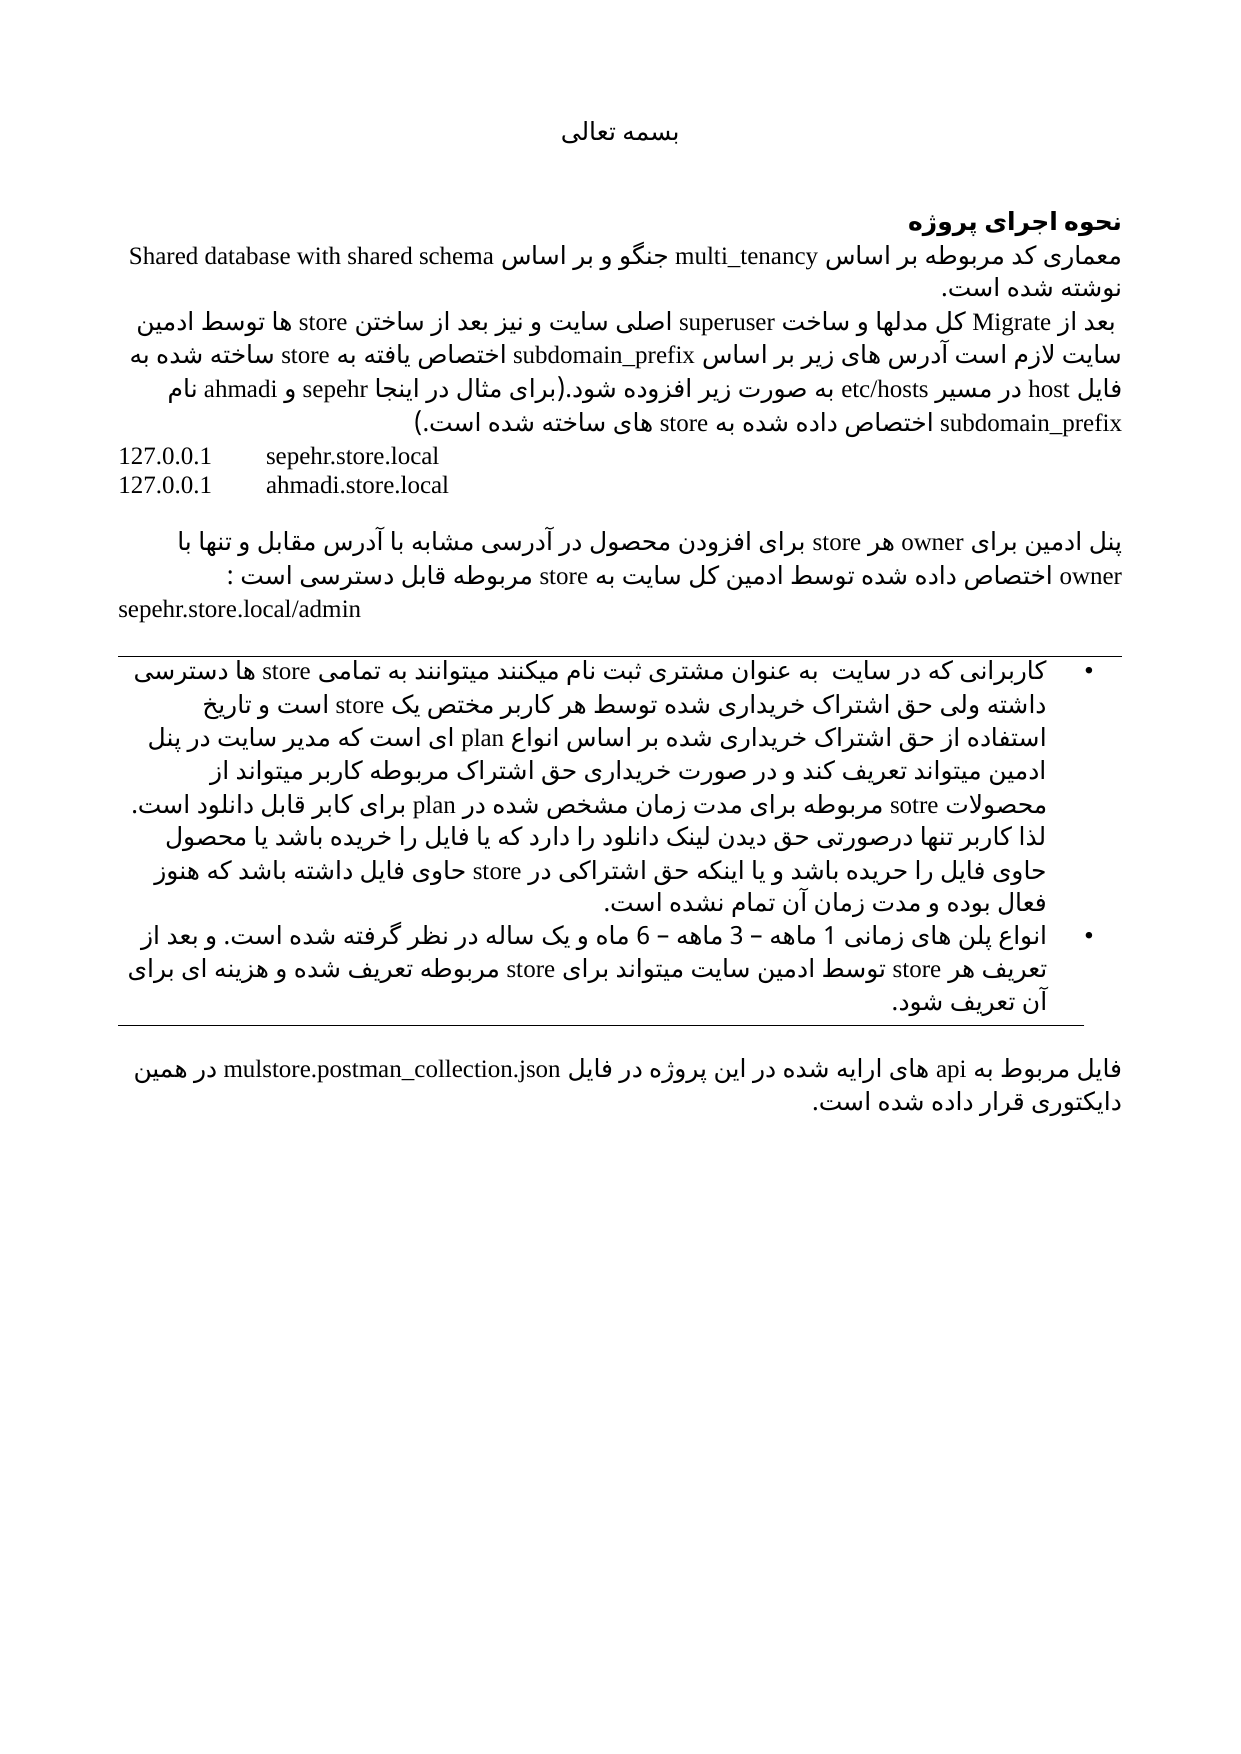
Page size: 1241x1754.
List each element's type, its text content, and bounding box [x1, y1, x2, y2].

text فایل مربوط به api های ارایه شده در این پروژه در فایل mulstore.postman_collection.json در همین دایکتوری قرار داده شده است. [118, 1054, 1122, 1120]
text بسمه تعالی [118, 118, 1122, 151]
text نحوه اجرای پروژه [118, 208, 1122, 241]
list انواع پلن های زمانی 1 ماهه – 3 ماهه – 6 ماه و یک ساله در نظر گرفته شده است. و بعد از تعریف هر store توسط ادمین سایت میتواند برای store مربوطه تعریف شده و هزینه ای برای آن تعریف شود. [118, 922, 1084, 1025]
text بعد از Migrate کل مدلها و ساخت superuser اصلی سایت و نیز بعد از ساختن store ها توسط ادمین سایت لازم است آدرس های زیر بر اساس subdomain_prefix اختصاص یافته به store ساخته شده به فایل host در مسیر etc/hosts به صورت زیر افزوده شود.(برای مثال در اینجا sepehr و ahmadi نام subdomain_prefix اختصاص داده شده به store های ساخته شده است.) [118, 307, 1122, 441]
list کاربرانی که در سایت به عنوان مشتری ثبت نام میکنند میتوانند به تمامی store ها دسترسی داشته ولی حق اشتراک خریداری شده توسط هر کاربر مختص یک store است و تاریخ استفاده از حق اشتراک خریداری شده بر اساس انواع plan ای است که مدیر سایت در پنل ادمین میتواند تعریف کند و در صورت خریداری حق اشتراک مربوطه کاربر میتواند از محصولات sotre مربوطه برای مدت زمان مشخص شده در plan برای کابر قابل دانلود است. لذا کاربر تنها درصورتی حق دیدن لینک دانلود را دارد که یا فایل را خریده باشد یا محصول حاوی فایل را حریده باشد و یا اینکه حق اشتراکی در store حاوی فایل داشته باشد که هنوز فعال بوده و مدت زمان آن تمام نشده است. [118, 657, 1084, 922]
text 127.0.0.1 ahmadi.store.local [118, 470, 1122, 499]
text 127.0.0.1 sepehr.store.local [118, 441, 1122, 470]
text sepehr.store.local/admin [118, 594, 1122, 623]
text پنل ادمین برای owner هر store برای افزودن محصول در آدرسی مشابه با آدرس مقابل و تنها با owner اختصاص داده شده توسط ادمین کل سایت به store مربوطه قابل دسترسی است : [118, 527, 1122, 594]
text معماری کد مربوطه بر اساس multi_tenancy جنگو و بر اساس Shared database with shared schema نوشته شده است. [118, 241, 1122, 307]
